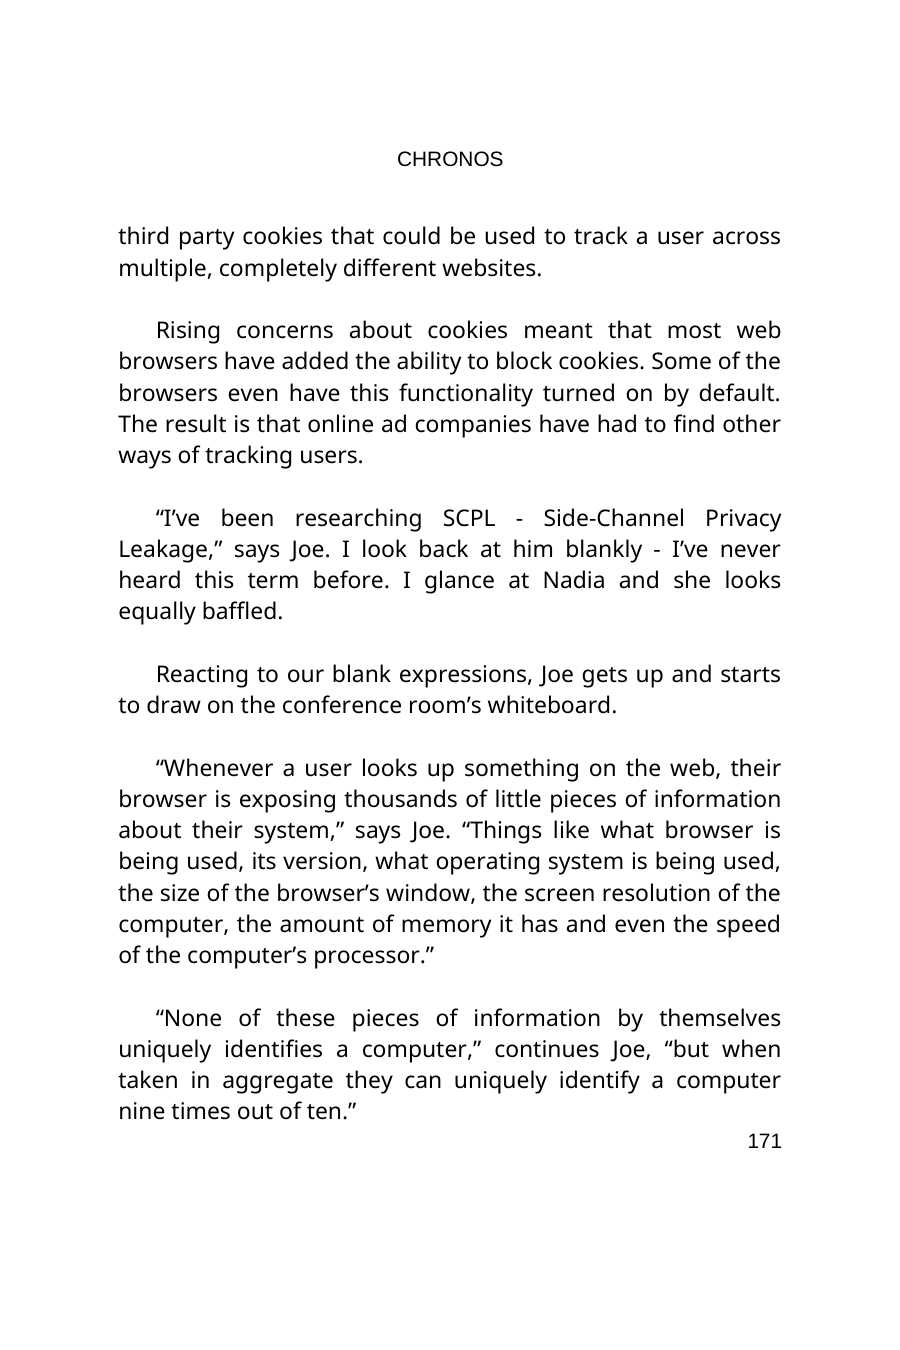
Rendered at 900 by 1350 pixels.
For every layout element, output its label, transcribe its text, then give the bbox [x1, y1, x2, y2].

text “I’ve been researching SCPL - Side-Channel Privacy Leakage,” says Joe. I look back at him blankly - I’ve never heard this term before. I glance at Nadia and she looks equally baffled. [118, 501, 782, 626]
text third party cookies that could be used to track a user across multiple, completely different websites. [118, 220, 782, 283]
text “None of these pieces of information by themselves uniquely identifies a computer,” continues Joe, “but when taken in aggregate they can uniquely identify a computer nine times out of ten.” [118, 1001, 782, 1126]
text Reacting to our blank expressions, Joe gets up and starts to draw on the conference room’s whiteboard. [118, 658, 782, 720]
text “Whenever a user looks up something on the web, their browser is exposing thousands of little pieces of information about their system,” says Joe. “Things like what browser is being used, its version, what operating system is being used, the size of the browser’s window, the screen resolution of the computer, the amount of memory it has and even the speed of the computer’s processor.” [118, 751, 782, 970]
text Rising concerns about cookies meant that most web browsers have added the ability to block cookies. Some of the browsers even have this functionality turned on by default. The result is that online ad companies have had to find other ways of tracking users. [118, 314, 782, 470]
